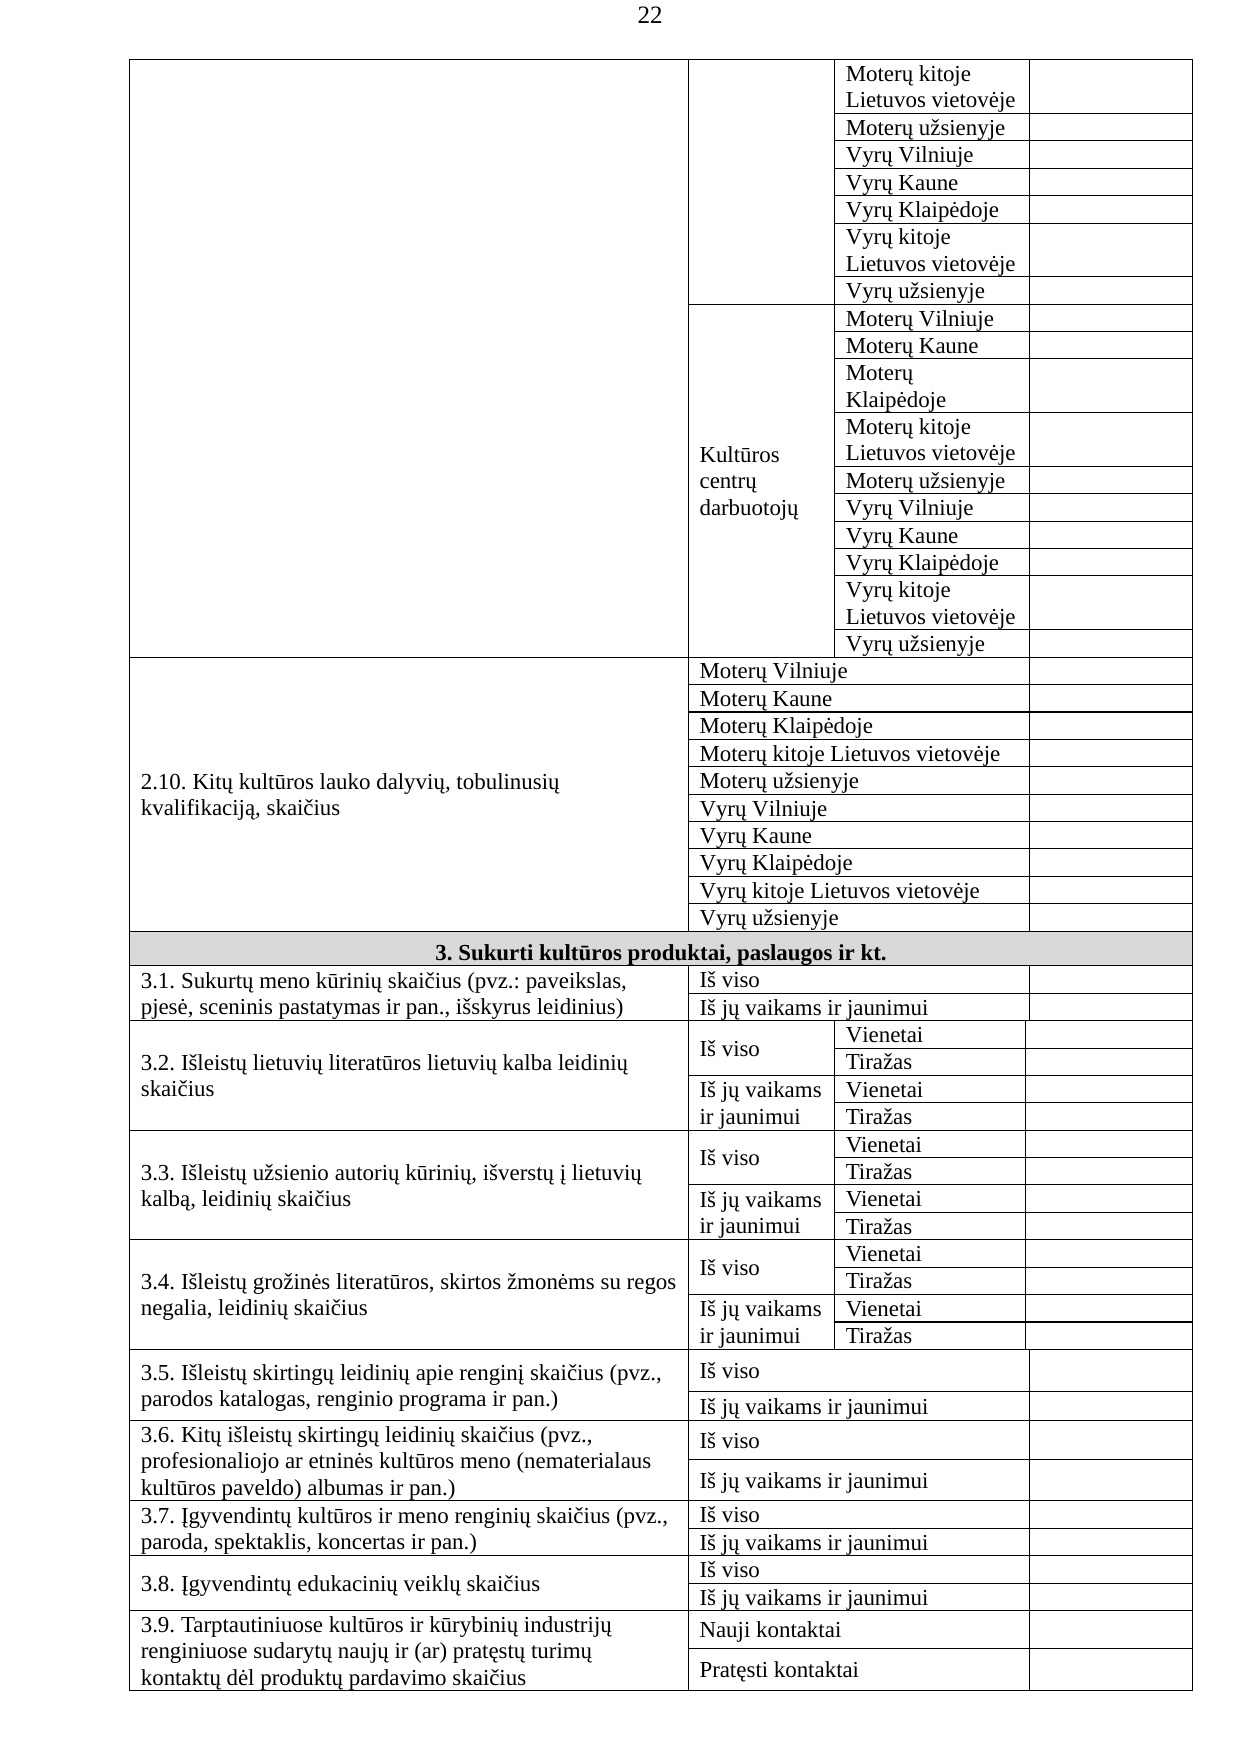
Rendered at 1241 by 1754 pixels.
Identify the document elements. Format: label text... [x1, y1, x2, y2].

table_cell [1026, 1103, 1192, 1129]
table_cell Iš jų vaikams ir jaunimui [689, 1295, 834, 1349]
table_cell Tiražas [835, 1103, 1025, 1129]
table_cell [1030, 1460, 1192, 1500]
table_cell Iš jų vaikams ir jaunimui [689, 1392, 1029, 1420]
table_cell Vyrų Kaune [689, 822, 1029, 848]
table_cell Vienetai [835, 1021, 1025, 1047]
table_cell Iš viso [689, 1350, 1029, 1391]
table_cell Iš jų vaikams ir jaunimui [689, 1584, 1029, 1610]
table_cell Nauji kontaktai [689, 1611, 1029, 1648]
table_cell Iš jų vaikams ir jaunimui [689, 1185, 834, 1239]
table_cell [1030, 822, 1192, 848]
table_cell [1026, 1158, 1192, 1184]
table_cell [1030, 795, 1192, 821]
table_cell [1030, 904, 1192, 931]
table_cell [1030, 332, 1192, 358]
table_cell [1030, 1350, 1192, 1391]
table_cell 3.7. Įgyvendintų kultūros ir meno renginių skaičius (pvz., paroda, spektaklis, koncertas ir pan.) [130, 1501, 688, 1555]
table_cell Tiražas [835, 1049, 1025, 1075]
table_cell [1030, 1421, 1192, 1459]
table_cell [1026, 1323, 1192, 1349]
table_cell [1030, 359, 1192, 412]
table_cell Vyrų Klaipėdoje [835, 549, 1029, 575]
table_cell [1030, 196, 1192, 222]
table_cell [1030, 658, 1192, 684]
table_cell [1030, 1392, 1192, 1420]
table_cell [1030, 877, 1192, 903]
table_cell [1030, 630, 1192, 657]
table_cell Vyrų Klaipėdoje [689, 849, 1029, 876]
table_cell Iš viso [689, 1501, 1029, 1528]
table_cell [1026, 1076, 1192, 1102]
table_cell [1026, 1049, 1192, 1075]
table_cell Moterų kitoje Lietuvos vietovėje [835, 60, 1029, 113]
table_cell [1030, 522, 1192, 548]
table_cell [1030, 114, 1192, 140]
table_cell 3.4. Išleistų grožinės literatūros, skirtos žmonėms su regos negalia, leidinių skaičius [130, 1240, 688, 1349]
table_cell [1030, 685, 1192, 711]
table_cell Moterų kitoje Lietuvos vietovėje [835, 413, 1029, 466]
table_cell [1030, 277, 1192, 303]
table_cell [1030, 966, 1192, 993]
table_cell Iš jų vaikams ir jaunimui [689, 1529, 1029, 1555]
table_cell Vienetai [835, 1131, 1025, 1157]
table_cell 3. Sukurti kultūros produktai, paslaugos ir kt. [130, 932, 1192, 965]
table_cell Tiražas [835, 1213, 1025, 1239]
table_cell 3.9. Tarptautiniuose kultūros ir kūrybinių industrijų renginiuose sudarytų naujų ir (ar) pratęstų turimų kontaktų dėl produktų pardavimo skaičius [130, 1611, 688, 1690]
table_cell [1030, 494, 1192, 521]
table_cell Moterų užsienyje [689, 767, 1029, 793]
table_cell Vyrų Kaune [835, 522, 1029, 548]
table_cell [1030, 169, 1192, 195]
table_cell [1030, 224, 1192, 276]
table_cell [1030, 994, 1192, 1020]
table_cell [1026, 1295, 1192, 1321]
table_cell [1026, 1185, 1192, 1212]
table_cell Tiražas [835, 1323, 1025, 1349]
table_cell [1030, 413, 1192, 466]
table_cell Pratęsti kontaktai [689, 1649, 1029, 1690]
table_cell Iš viso [689, 1421, 1029, 1459]
table_cell Iš viso [689, 1556, 1029, 1582]
table_cell Vyrų kitoje Lietuvos vietovėje [689, 877, 1029, 903]
table_cell Vyrų užsienyje [835, 630, 1029, 657]
table_cell [1026, 1268, 1192, 1294]
table_cell Iš jų vaikams ir jaunimui [689, 994, 1029, 1020]
table_cell [1030, 713, 1192, 739]
table_cell Moterų Kaune [835, 332, 1029, 358]
table_cell Moterų užsienyje [835, 467, 1029, 493]
table_cell Kultūros centrų darbuotojų [689, 305, 834, 657]
table_cell Moterų Vilniuje [835, 305, 1029, 331]
table_cell [1030, 767, 1192, 793]
table_cell Iš viso [689, 1131, 834, 1184]
table_cell Moterų Kaune [689, 685, 1029, 711]
table_cell Vyrų kitoje Lietuvos vietovėje [835, 224, 1029, 276]
table_cell 3.2. Išleistų lietuvių literatūros lietuvių kalba leidinių skaičius [130, 1021, 688, 1129]
table_cell [1030, 849, 1192, 876]
table_cell [1030, 141, 1192, 168]
table_cell Vyrų Vilniuje [835, 494, 1029, 521]
table_cell Iš jų vaikams ir jaunimui [689, 1076, 834, 1129]
table_cell [1030, 1556, 1192, 1582]
table_cell 3.8. Įgyvendintų edukacinių veiklų skaičius [130, 1556, 688, 1610]
table_cell [1030, 1584, 1192, 1610]
table_cell Iš viso [689, 966, 1029, 993]
table_cell Vyrų Vilniuje [835, 141, 1029, 168]
table_cell [1030, 740, 1192, 766]
table_cell Vyrų Vilniuje [689, 795, 1029, 821]
table_cell [1030, 467, 1192, 493]
table_cell Vyrų Kaune [835, 169, 1029, 195]
table_cell [1030, 549, 1192, 575]
table_cell 3.3. Išleistų užsienio autorių kūrinių, išverstų į lietuvių kalbą, leidinių skaičius [130, 1131, 688, 1239]
table_cell 2.10. Kitų kultūros lauko dalyvių, tobulinusių kvalifikaciją, skaičius [130, 658, 688, 931]
table_cell Moterų Klaipėdoje [835, 359, 1029, 412]
table_cell Moterų užsienyje [835, 114, 1029, 140]
table_cell 3.6. Kitų išleistų skirtingų leidinių skaičius (pvz., profesionaliojo ar etninės kultūros meno (nematerialaus kultūros paveldo) albumas ir pan.) [130, 1421, 688, 1500]
table_cell [1030, 60, 1192, 113]
table_cell [1026, 1240, 1192, 1267]
table_cell [1030, 1529, 1192, 1555]
table_cell Vienetai [835, 1185, 1025, 1212]
table_cell Iš jų vaikams ir jaunimui [689, 1460, 1029, 1500]
table_cell 3.1. Sukurtų meno kūrinių skaičius (pvz.: paveikslas, pjesė, sceninis pastatymas ir pan., išskyrus leidinius) [130, 966, 688, 1020]
table_cell Vyrų kitoje Lietuvos vietovėje [835, 576, 1029, 629]
table_cell 3.5. Išleistų skirtingų leidinių apie renginį skaičius (pvz., parodos katalogas, renginio programa ir pan.) [130, 1350, 688, 1420]
table_cell [1030, 1611, 1192, 1648]
table_cell Vienetai [835, 1076, 1025, 1102]
table_cell Tiražas [835, 1158, 1025, 1184]
table_cell Moterų kitoje Lietuvos vietovėje [689, 740, 1029, 766]
table_cell [1026, 1131, 1192, 1157]
table_cell [1030, 1501, 1192, 1528]
table_cell Vyrų Klaipėdoje [835, 196, 1029, 222]
table_cell Vyrų užsienyje [689, 904, 1029, 931]
table_cell Iš viso [689, 1021, 834, 1075]
table_cell Vienetai [835, 1295, 1025, 1321]
table_cell Moterų Vilniuje [689, 658, 1029, 684]
table_cell [1030, 1649, 1192, 1690]
table_cell [1030, 305, 1192, 331]
table_cell [1026, 1213, 1192, 1239]
table_cell Tiražas [835, 1268, 1025, 1294]
table_cell Vienetai [835, 1240, 1025, 1267]
table_cell [1030, 576, 1192, 629]
table_cell Vyrų užsienyje [835, 277, 1029, 303]
table_cell [130, 60, 688, 657]
table_cell Iš viso [689, 1240, 834, 1294]
table_cell Moterų Klaipėdoje [689, 713, 1029, 739]
table_cell [1026, 1021, 1192, 1047]
table_cell [689, 60, 834, 303]
